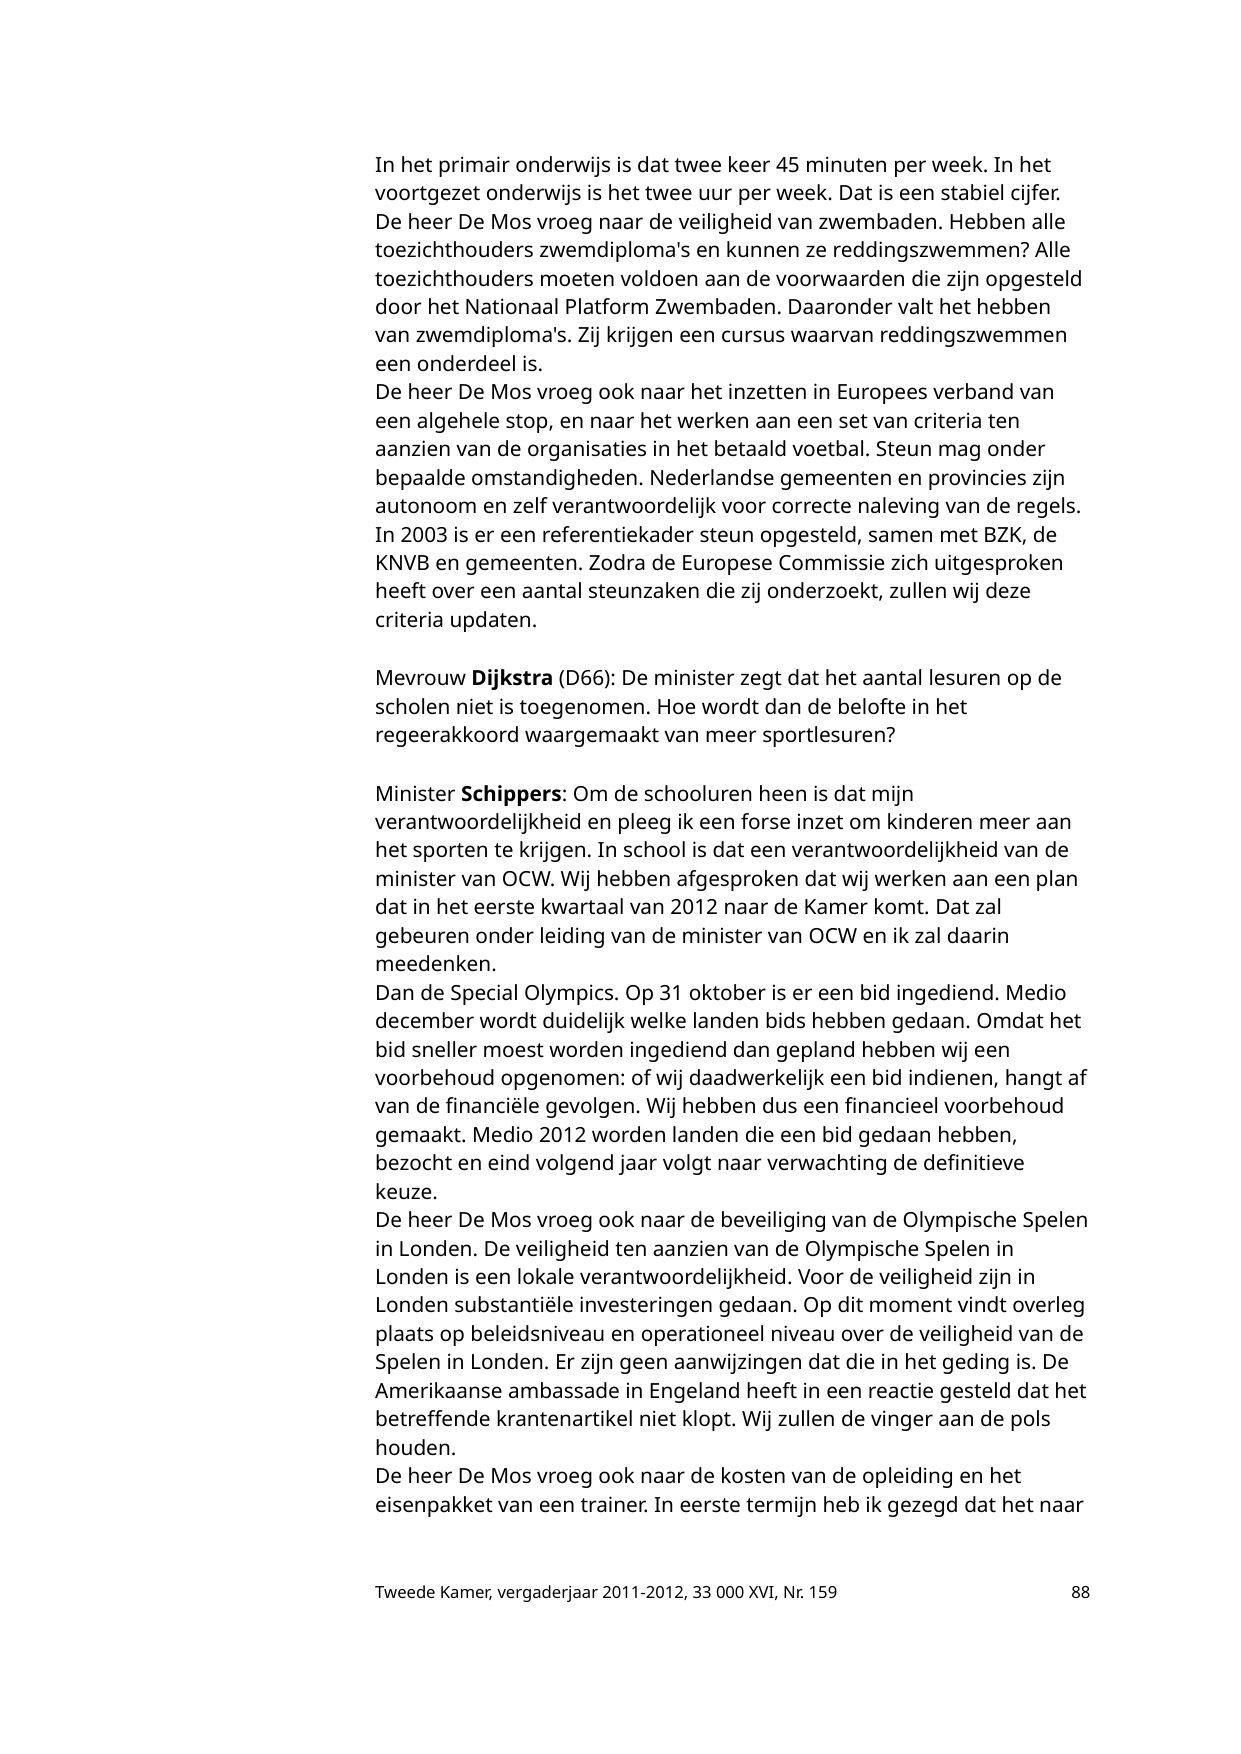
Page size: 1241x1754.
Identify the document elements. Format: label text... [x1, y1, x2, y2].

text De heer De Mos vroeg ook naar de beveiliging van de Olympische Spelen in Londen. De veiligheid ten aanzien van de Olympische Spelen in Londen is een lokale verantwoordelijkheid. Voor de veiligheid zijn in Londen substantiële investeringen gedaan. Op dit moment vindt overleg plaats op beleidsniveau en operationeel niveau over de veiligheid van de Spelen in Londen. Er zijn geen aanwijzingen dat die in het geding is. De Amerikaanse ambassade in Engeland heeft in een reactie gesteld dat het betreffende krantenartikel niet klopt. Wij zullen de vinger aan de pols houden. [375, 1205, 1090, 1461]
text In het primair onderwijs is dat twee keer 45 minuten per week. In het voortgezet onderwijs is het twee uur per week. Dat is een stabiel cijfer. [375, 150, 1090, 207]
text Dan de Special Olympics. Op 31 oktober is er een bid ingediend. Medio december wordt duidelijk welke landen bids hebben gedaan. Omdat het bid sneller moest worden ingediend dan gepland hebben wij een voorbehoud opgenomen: of wij daadwerkelijk een bid indienen, hangt af van de financiële gevolgen. Wij hebben dus een financieel voorbehoud gemaakt. Medio 2012 worden landen die een bid gedaan hebben, bezocht en eind volgend jaar volgt naar verwachting de definitieve keuze. [375, 978, 1090, 1205]
text De heer De Mos vroeg ook naar de kosten van de opleiding en het eisenpakket van een trainer. In eerste termijn heb ik gezegd dat het naar [375, 1461, 1090, 1518]
text Mevrouw Dijkstra (D66): De minister zegt dat het aantal lesuren op de scholen niet is toegenomen. Hoe wordt dan de belofte in het regeerakkoord waargemaakt van meer sportlesuren? [375, 663, 1090, 749]
text Minister Schippers: Om de schooluren heen is dat mijn verantwoordelijkheid en pleeg ik een forse inzet om kinderen meer aan het sporten te krijgen. In school is dat een verantwoordelijkheid van de minister van OCW. Wij hebben afgesproken dat wij werken aan een plan dat in het eerste kwartaal van 2012 naar de Kamer komt. Dat zal gebeuren onder leiding van de minister van OCW en ik zal daarin meedenken. [375, 779, 1090, 978]
text De heer De Mos vroeg ook naar het inzetten in Europees verband van een algehele stop, en naar het werken aan een set van criteria ten aanzien van de organisaties in het betaald voetbal. Steun mag onder bepaalde omstandigheden. Nederlandse gemeenten en provincies zijn autonoom en zelf verantwoordelijk voor correcte naleving van de regels. In 2003 is er een referentiekader steun opgesteld, samen met BZK, de KNVB en gemeenten. Zodra de Europese Commissie zich uitgesproken heeft over een aantal steunzaken die zij onderzoekt, zullen wij deze criteria updaten. [375, 377, 1090, 633]
text De heer De Mos vroeg naar de veiligheid van zwembaden. Hebben alle toezichthouders zwemdiploma's en kunnen ze reddingszwemmen? Alle toezichthouders moeten voldoen aan de voorwaarden die zijn opgesteld door het Nationaal Platform Zwembaden. Daaronder valt het hebben van zwemdiploma's. Zij krijgen een cursus waarvan reddingszwemmen een onderdeel is. [375, 207, 1090, 377]
